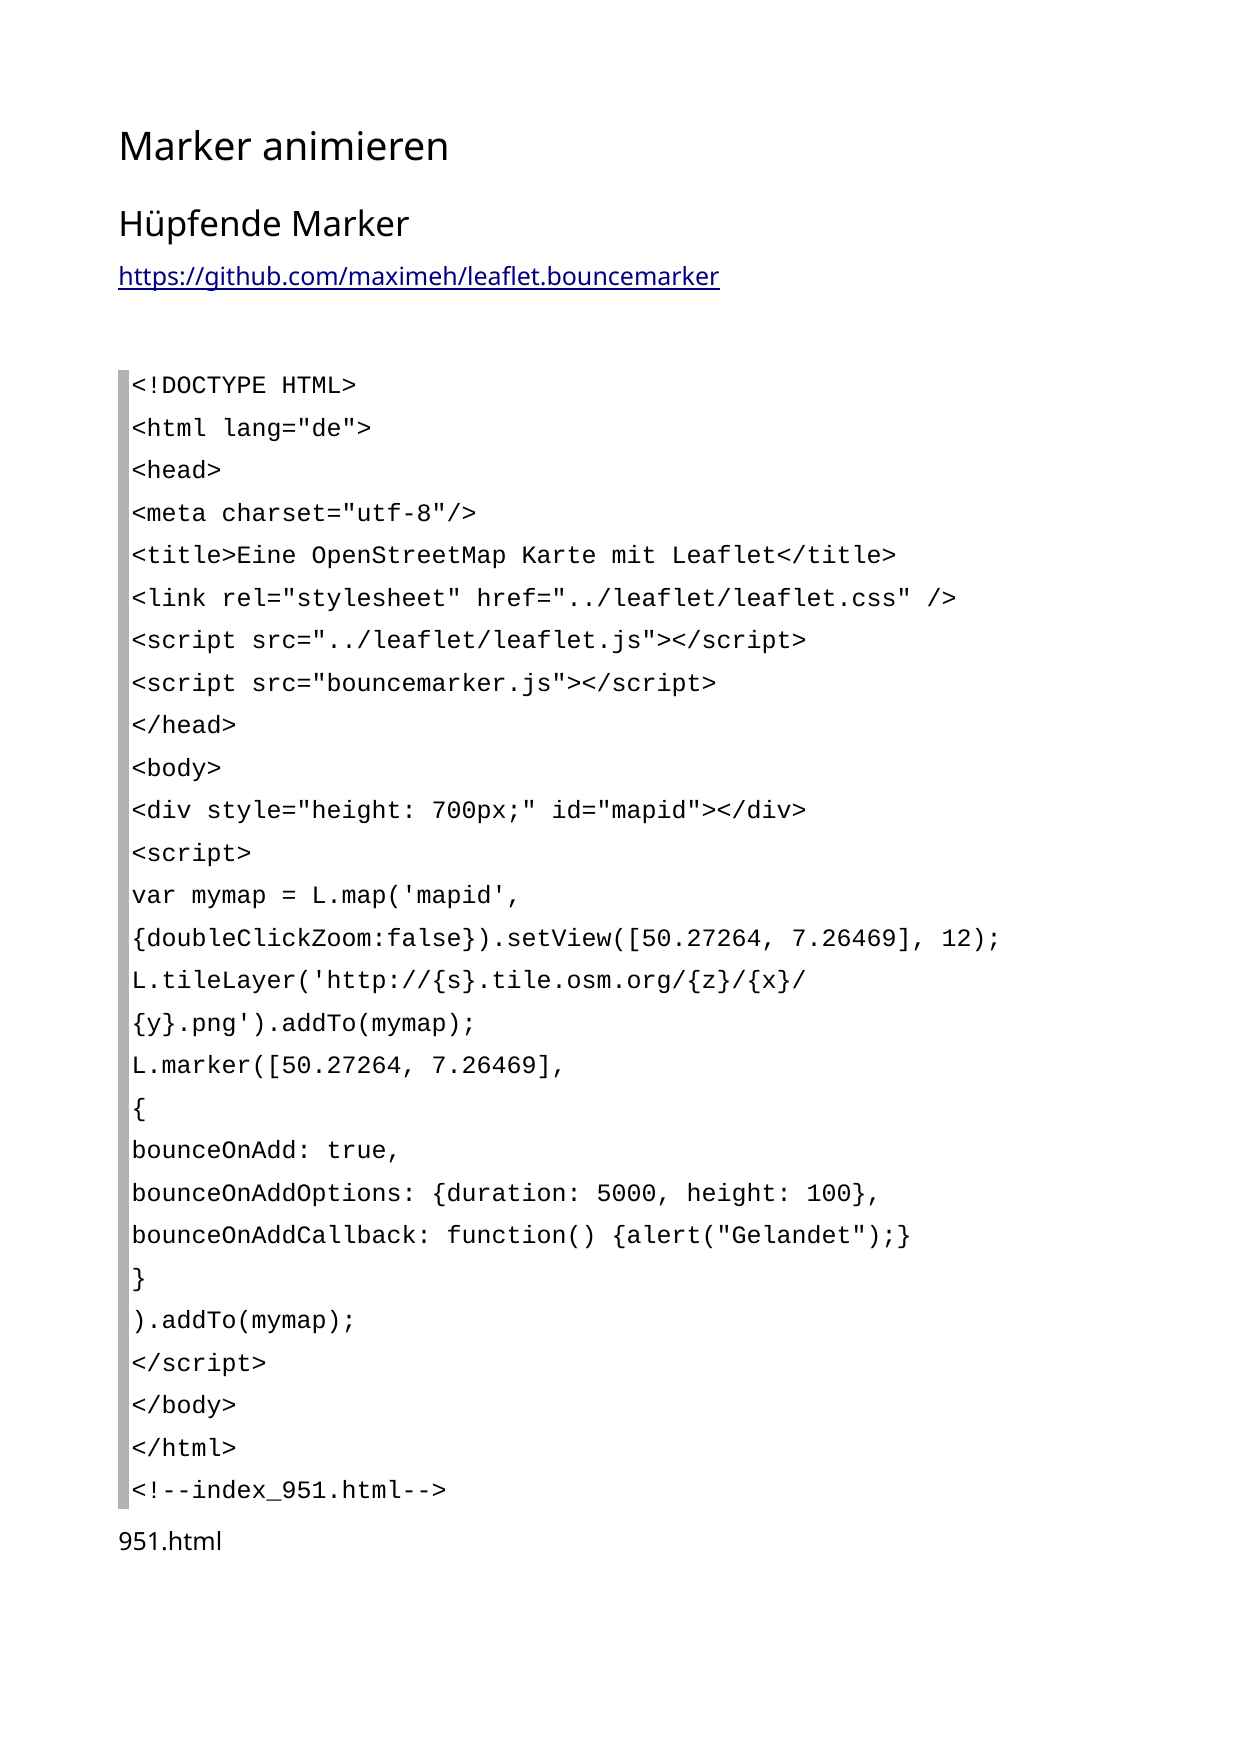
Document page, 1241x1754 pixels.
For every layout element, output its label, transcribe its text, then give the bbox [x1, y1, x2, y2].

text <title>Eine OpenStreetMap Karte mit Leaflet</title> [129, 540, 1122, 571]
text <head> [129, 455, 1122, 486]
text <link rel="stylesheet" href="../leaflet/leaflet.css" /> [129, 582, 1122, 614]
text </head> [129, 710, 1122, 741]
text ).addTo(mymap); [129, 1305, 1122, 1336]
text bounceOnAdd: true, [129, 1135, 1122, 1166]
text 951.html [118, 1523, 1122, 1557]
text <script src="../leaflet/leaflet.js"></script> [129, 625, 1122, 656]
text { [129, 1092, 1122, 1124]
text L.tileLayer('http://{s}.tile.osm.org/{z}/{x}/{y}.png').addTo(mymap); [129, 965, 1122, 1039]
subtitle Marker animieren [118, 118, 1122, 172]
subtitle Hüpfende Marker [118, 199, 1122, 247]
text <meta charset="utf-8"/> [129, 497, 1122, 529]
text </html> [129, 1432, 1122, 1464]
text <html lang="de"> [129, 412, 1122, 444]
text L.marker([50.27264, 7.26469], [129, 1050, 1122, 1081]
text <!--index_951.html--> [129, 1475, 1122, 1509]
text </script> [129, 1347, 1122, 1379]
text bounceOnAddCallback: function() {alert("Gelandet");} [129, 1220, 1122, 1251]
text <body> [129, 752, 1122, 784]
text <div style="height: 700px;" id="mapid"></div> [129, 795, 1122, 826]
text bounceOnAddOptions: {duration: 5000, height: 100}, [129, 1177, 1122, 1209]
text } [129, 1262, 1122, 1294]
text <!DOCTYPE HTML> [129, 370, 1122, 401]
text </body> [129, 1390, 1122, 1421]
text var mymap = L.map('mapid', {doubleClickZoom:false}).setView([50.27264, 7.26469], 12); [129, 880, 1122, 954]
text <script src="bouncemarker.js"></script> [129, 667, 1122, 699]
text <script> [129, 837, 1122, 869]
text https://github.com/maximeh/leaflet.bouncemarker [118, 259, 1122, 293]
